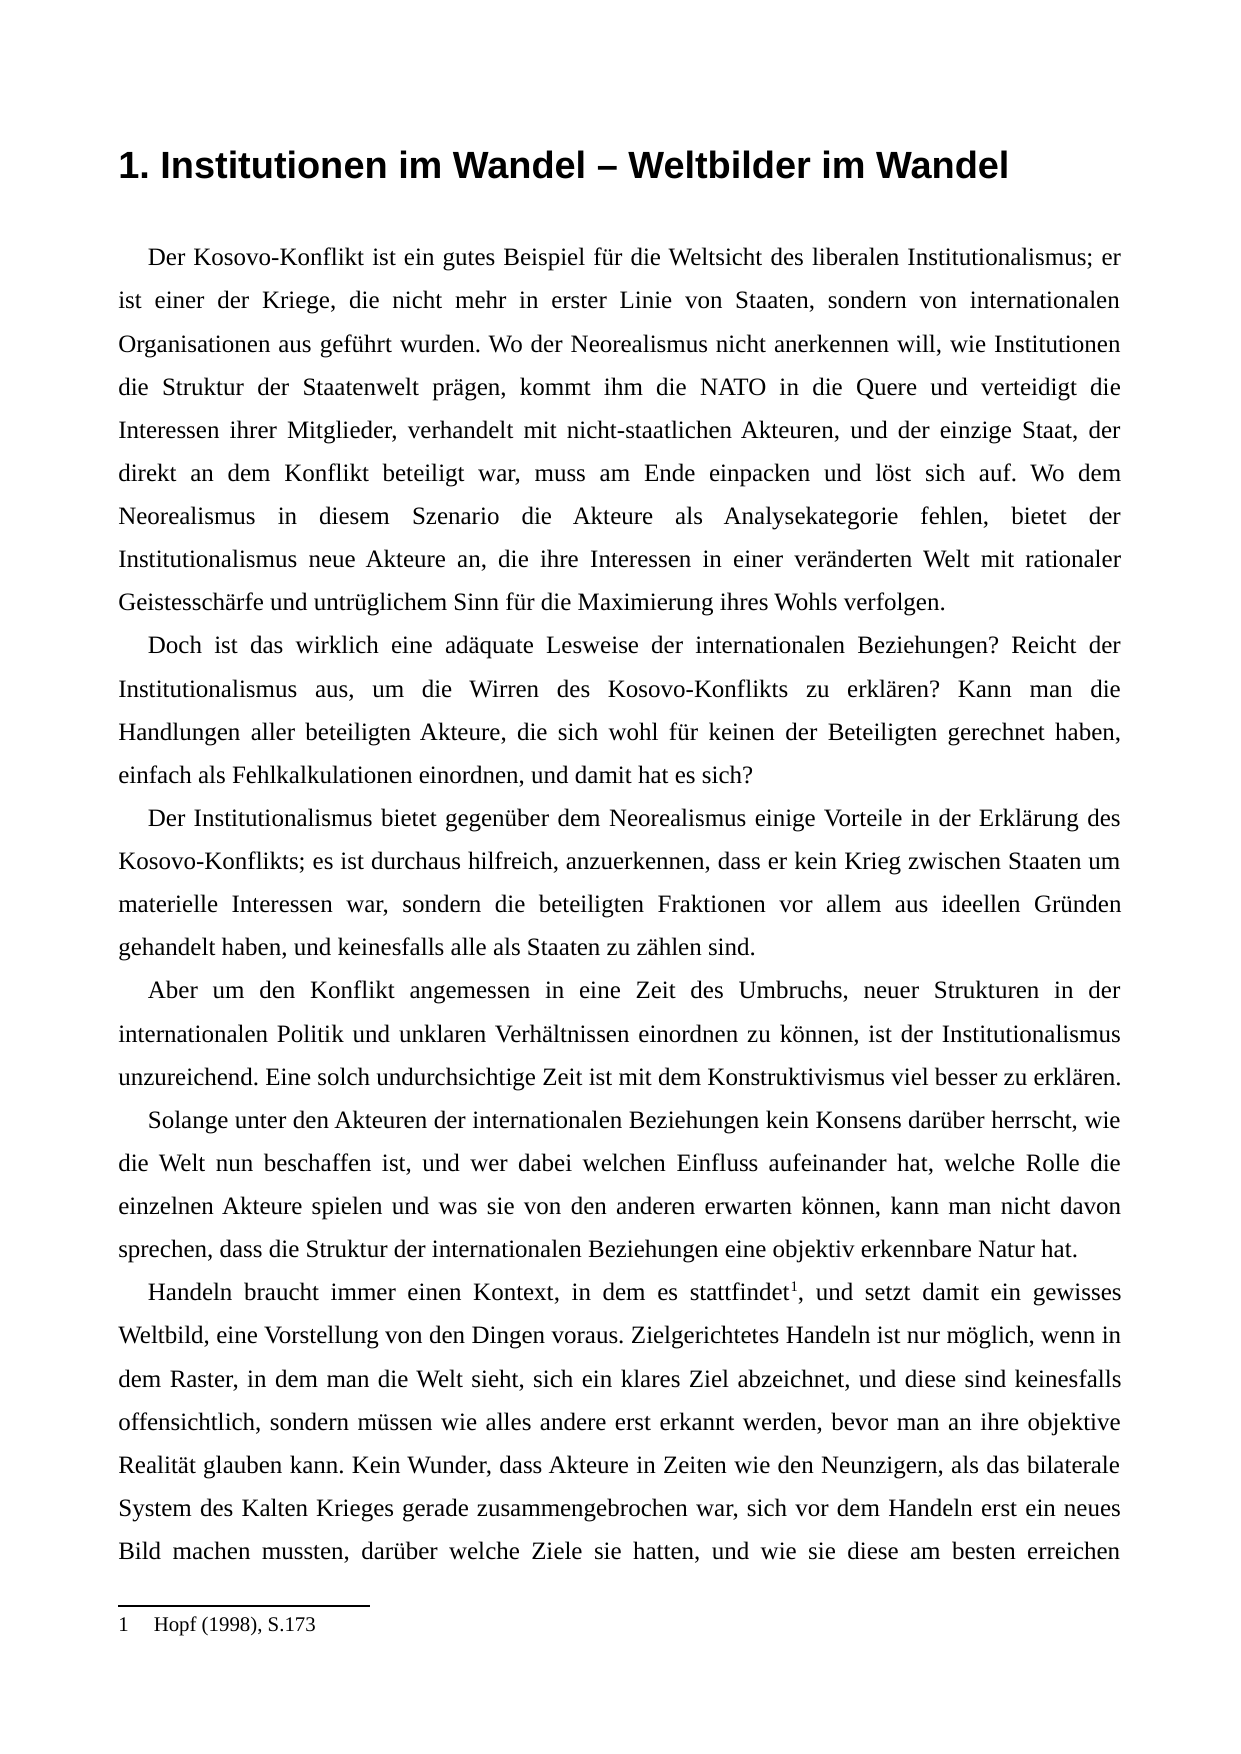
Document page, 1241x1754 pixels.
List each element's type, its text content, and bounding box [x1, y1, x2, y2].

text Solange unter den Akteuren der internationalen Beziehungen kein Konsens darüber herrscht, wie die Welt nun beschaffen ist, und wer dabei welchen Einfluss aufeinander hat, welche Rolle die einzelnen Akteure spielen und was sie von den anderen erwarten können, kann man nicht davon sprechen, dass die Struktur der internationalen Beziehungen eine objektiv erkennbare Natur hat. [118, 1105, 1122, 1263]
text Der Institutionalismus bietet gegenüber dem Neorealismus einige Vorteile in der Erklärung des Kosovo-Konflikts; es ist durchaus hilfreich, anzuerkennen, dass er kein Krieg zwischen Staaten um materielle Interessen war, sondern die beteiligten Fraktionen vor allem aus ideellen Gründen gehandelt haben, und keinesfalls alle als Staaten zu zählen sind. [118, 803, 1122, 961]
text Aber um den Konflikt angemessen in eine Zeit des Umbruchs, neuer Strukturen in der internationalen Politik und unklaren Verhältnissen einordnen zu können, ist der Institutionalismus unzureichend. Eine solch undurchsichtige Zeit ist mit dem Konstruktivismus viel besser zu erklären. [118, 976, 1122, 1091]
subtitle 1. Institutionen im Wandel – Weltbilder im Wandel [118, 143, 1122, 187]
text Doch ist das wirklich eine adäquate Lesweise der internationalen Beziehungen? Reicht der Institutionalismus aus, um die Wirren des Kosovo-Konflikts zu erklären? Kann man die Handlungen aller beteiligten Akteure, die sich wohl für keinen der Beteiligten gerechnet haben, einfach als Fehlkalkulationen einordnen, und damit hat es sich? [118, 631, 1122, 789]
text Hopf (1998), S.173 [118, 1612, 1122, 1636]
text Handeln braucht immer einen Kontext, in dem es stattfindet, und setzt damit ein gewisses Weltbild, eine Vorstellung von den Dingen voraus. Zielgerichtetes Handeln ist nur möglich, wenn in dem Raster, in dem man die Welt sieht, sich ein klares Ziel abzeichnet, und diese sind keinesfalls offensichtlich, sondern müssen wie alles andere erst erkannt werden, bevor man an ihre objektive Realität glauben kann. Kein Wunder, dass Akteure in Zeiten wie den Neunzigern, als das bilaterale System des Kalten Krieges gerade zusammengebrochen war, sich vor dem Handeln erst ein neues Bild machen mussten, darüber welche Ziele sie hatten, und wie sie diese am besten erreichen [118, 1277, 1122, 1565]
text Der Kosovo-Konflikt ist ein gutes Beispiel für die Weltsicht des liberalen Institutionalismus; er ist einer der Kriege, die nicht mehr in erster Linie von Staaten, sondern von internationalen Organisationen aus geführt wurden. Wo der Neorealismus nicht anerkennen will, wie Institutionen die Struktur der Staatenwelt prägen, kommt ihm die NATO in die Quere und verteidigt die Interessen ihrer Mitglieder, verhandelt mit nicht-staatlichen Akteuren, und der einzige Staat, der direkt an dem Konflikt beteiligt war, muss am Ende einpacken und löst sich auf. Wo dem Neorealismus in diesem Szenario die Akteure als Analysekategorie fehlen, bietet der Institutionalismus neue Akteure an, die ihre Interessen in einer veränderten Welt mit rationaler Geistesschärfe und untrüglichem Sinn für die Maximierung ihres Wohls verfolgen. [118, 242, 1122, 616]
